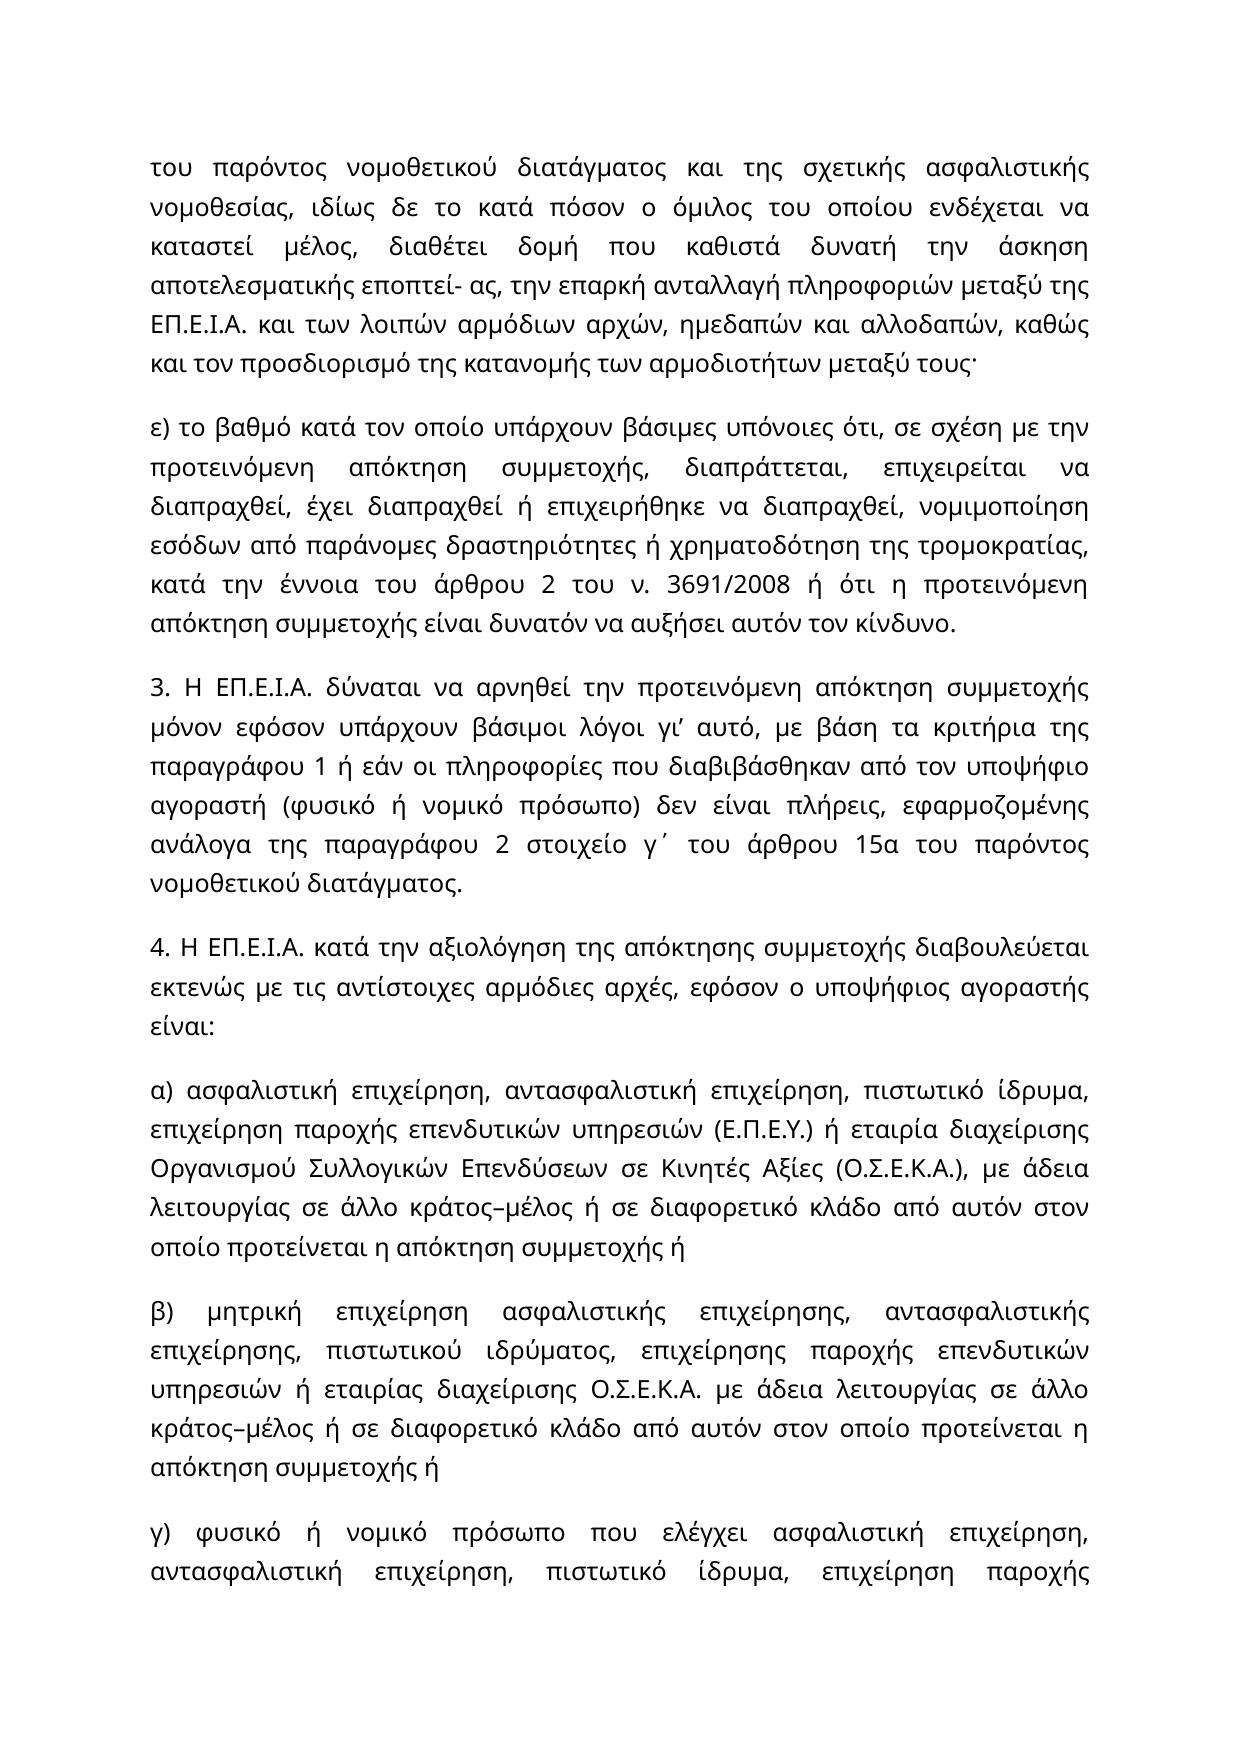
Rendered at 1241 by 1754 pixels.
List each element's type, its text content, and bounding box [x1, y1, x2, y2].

text ε) το βαθμό κατά τον οποίο υπάρχουν βάσιμες υπόνοιες ότι, σε σχέση με την προτεινόμενη απόκτηση συμμετοχής, διαπράττεται, επιχειρείται να διαπραχθεί, έχει διαπραχθεί ή επιχειρήθηκε να διαπραχθεί, νομιμοποίηση εσόδων από παράνομες δραστηριότητες ή χρηματοδότηση της τρομοκρατίας, κατά την έννοια του άρθρου 2 του ν. 3691/2008 ή ότι η προτεινόμενη απόκτηση συμμετοχής είναι δυνατόν να αυξήσει αυτόν τον κίνδυνο. [150, 410, 1090, 640]
text β) μητρική επιχείρηση ασφαλιστικής επιχείρησης, αντασφαλιστικής επιχείρησης, πιστωτικού ιδρύματος, επιχείρησης παροχής επενδυτικών υπηρεσιών ή εταιρίας διαχείρισης Ο.Σ.Ε.Κ.Α. με άδεια λειτουργίας σε άλλο κράτος–μέλος ή σε διαφορετικό κλάδο από αυτόν στον οποίο προτείνεται η απόκτηση συμμετοχής ή [150, 1293, 1090, 1484]
text 4. Η ΕΠ.Ε.Ι.Α. κατά την αξιολόγηση της απόκτησης συμμετοχής διαβουλεύεται εκτενώς με τις αντίστοιχες αρμόδιες αρχές, εφόσον ο υποψήφιος αγοραστής είναι: [150, 930, 1090, 1042]
text 3. Η ΕΠ.Ε.Ι.Α. δύναται να αρνηθεί την προτεινόμενη απόκτηση συμμετοχής μόνον εφόσον υπάρχουν βάσιμοι λόγοι γι’ αυτό, με βάση τα κριτήρια της παραγράφου 1 ή εάν οι πληροφορίες που διαβιβάσθηκαν από τον υποψήφιο αγοραστή (φυσικό ή νομικό πρόσωπο) δεν είναι πλήρεις, εφαρμοζομένης ανάλογα της παραγράφου 2 στοιχείο γ΄ του άρθρου 15α του παρόντος νομοθετικού διατάγματος. [150, 670, 1090, 900]
text α) ασφαλιστική επιχείρηση, αντασφαλιστική επιχείρηση, πιστωτικό ίδρυμα, επιχείρηση παροχής επενδυτικών υπηρεσιών (Ε.Π.Ε.Υ.) ή εταιρία διαχείρισης Οργανισμού Συλλογικών Επενδύσεων σε Κινητές Αξίες (Ο.Σ.Ε.Κ.Α.), με άδεια λειτουργίας σε άλλο κράτος–μέλος ή σε διαφορετικό κλάδο από αυτόν στον οποίο προτείνεται η απόκτηση συμμετοχής ή [150, 1072, 1090, 1263]
text του παρόντος νομοθετικού διατάγματος και της σχετικής ασφαλιστικής νομοθεσίας, ιδίως δε το κατά πόσον ο όμιλος του οποίου ενδέχεται να καταστεί μέλος, διαθέτει δομή που καθιστά δυνατή την άσκηση αποτελεσματικής εποπτεί- ας, την επαρκή ανταλλαγή πληροφοριών μεταξύ της ΕΠ.Ε.Ι.Α. και των λοιπών αρμόδιων αρχών, ημεδαπών και αλλοδαπών, καθώς και τον προσδιορισμό της κατανομής των αρμοδιοτήτων μεταξύ τους· [150, 150, 1090, 380]
text γ) φυσικό ή νομικό πρόσωπο που ελέγχει ασφαλιστική επιχείρηση, αντασφαλιστική επιχείρηση, πιστωτικό ίδρυμα, επιχείρηση παροχής [150, 1514, 1090, 1587]
